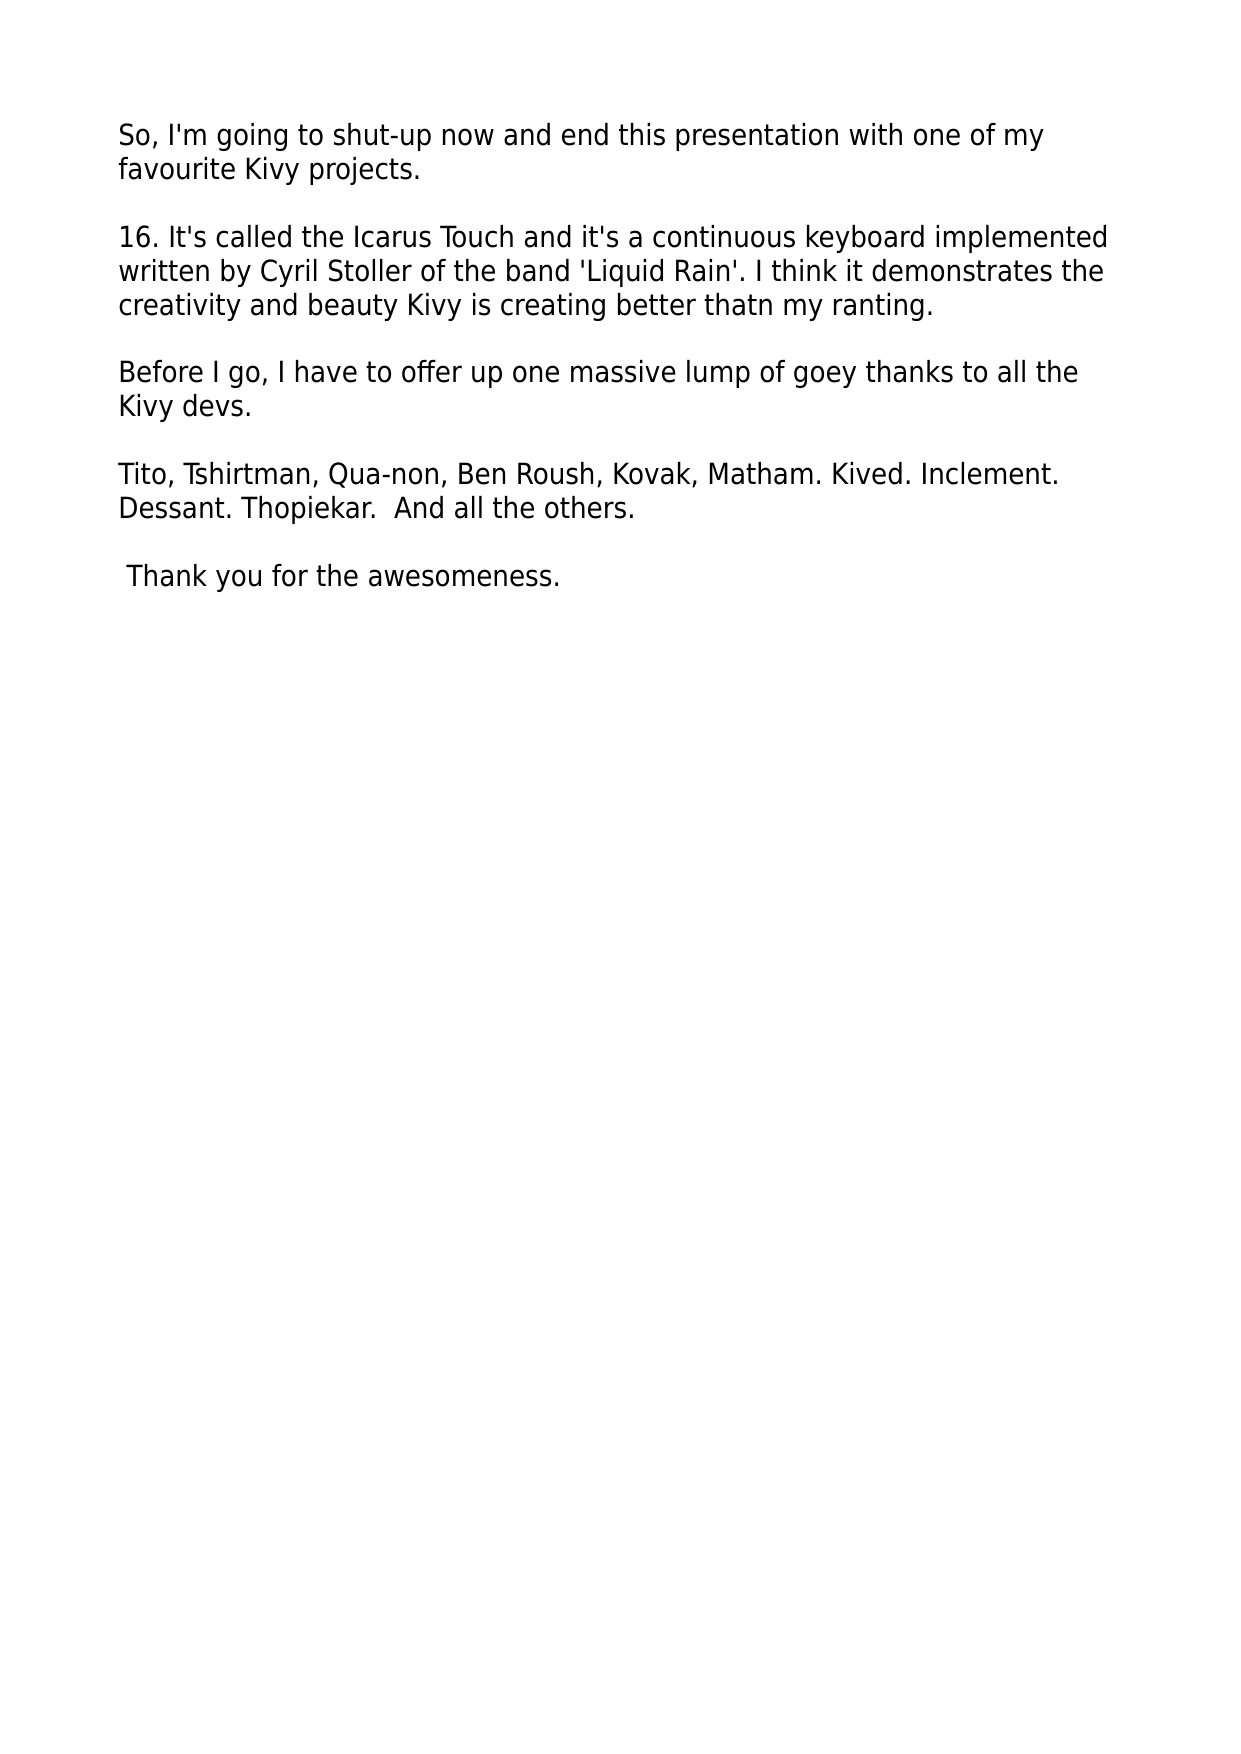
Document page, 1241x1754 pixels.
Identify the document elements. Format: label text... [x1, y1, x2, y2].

text So, I'm going to shut-up now and end this presentation with one of my favourite Kivy projects. [118, 118, 1122, 186]
text 16. It's called the Icarus Touch and it's a continuous keyboard implemented written by Cyril Stoller of the band 'Liquid Rain'. I think it demonstrates the creativity and beauty Kivy is creating better thatn my ranting. [118, 220, 1122, 322]
text Tito, Tshirtman, Qua-non, Ben Roush, Kovak, Matham. Kived. Inclement. Dessant. Thopiekar. And all the others. [118, 458, 1122, 526]
text Thank you for the awesomeness. [118, 559, 1122, 593]
text Before I go, I have to offer up one massive lump of goey thanks to all the Kivy devs. [118, 356, 1122, 424]
